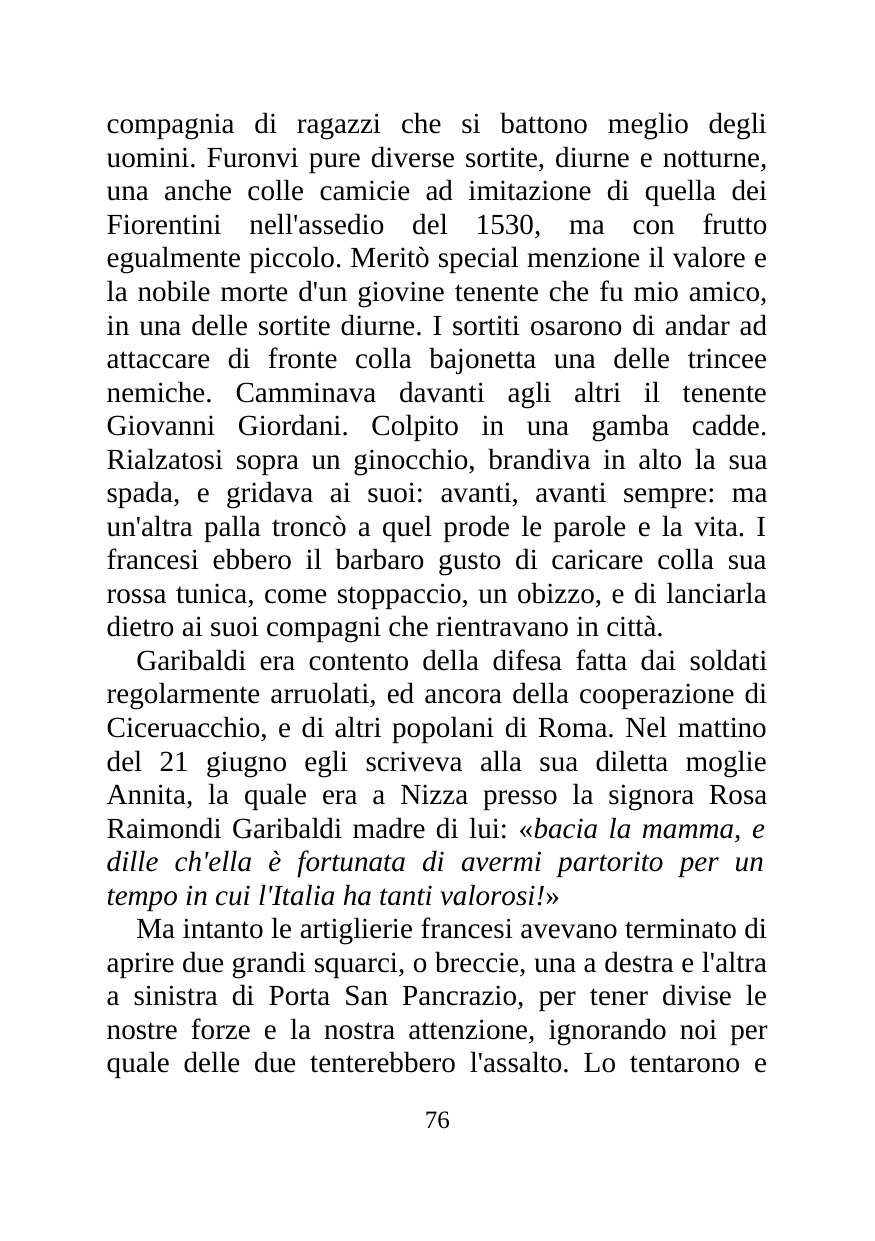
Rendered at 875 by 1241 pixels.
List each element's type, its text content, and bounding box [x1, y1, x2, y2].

text Garibaldi era contento della difesa fatta dai soldati regolarmente arruolati, ed ancora della cooperazione di Ciceruacchio, e di altri popolani di Roma. Nel mattino del 21 giugno egli scriveva alla sua diletta moglie Annita, la quale era a Nizza presso la signora Rosa Raimondi Garibaldi madre di lui: «bacia la mamma, e dille ch'ella è fortunata di avermi partorito per un tempo in cui l'Italia ha tanti valorosi!» [106, 643, 768, 911]
text compagnia di ragazzi che si battono meglio degli uomini. Furonvi pure diverse sortite, diurne e notturne, una anche colle camicie ad imitazione di quella dei Fiorentini nell'assedio del 1530, ma con frutto egualmente piccolo. Meritò special menzione il valore e la nobile morte d'un giovine tenente che fu mio amico, in una delle sortite diurne. I sortiti osarono di andar ad attaccare di fronte colla bajonetta una delle trincee nemiche. Camminava davanti agli altri il tenente Giovanni Giordani. Colpito in una gamba cadde. Rialzatosi sopra un ginocchio, brandiva in alto la sua spada, e gridava ai suoi: avanti, avanti sempre: ma un'altra palla troncò a quel prode le parole e la vita. I francesi ebbero il barbaro gusto di caricare colla sua rossa tunica, come stoppaccio, un obizzo, e di lanciarla dietro ai suoi compagni che rientravano in città. [106, 106, 768, 643]
text Ma intanto le artiglierie francesi avevano terminato di aprire due grandi squarci, o breccie, una a destra e l'altra a sinistra di Porta San Pancrazio, per tener divise le nostre forze e la nostra attenzione, ignorando noi per quale delle due tenterebbero l'assalto. Lo tentarono e [106, 911, 768, 1079]
